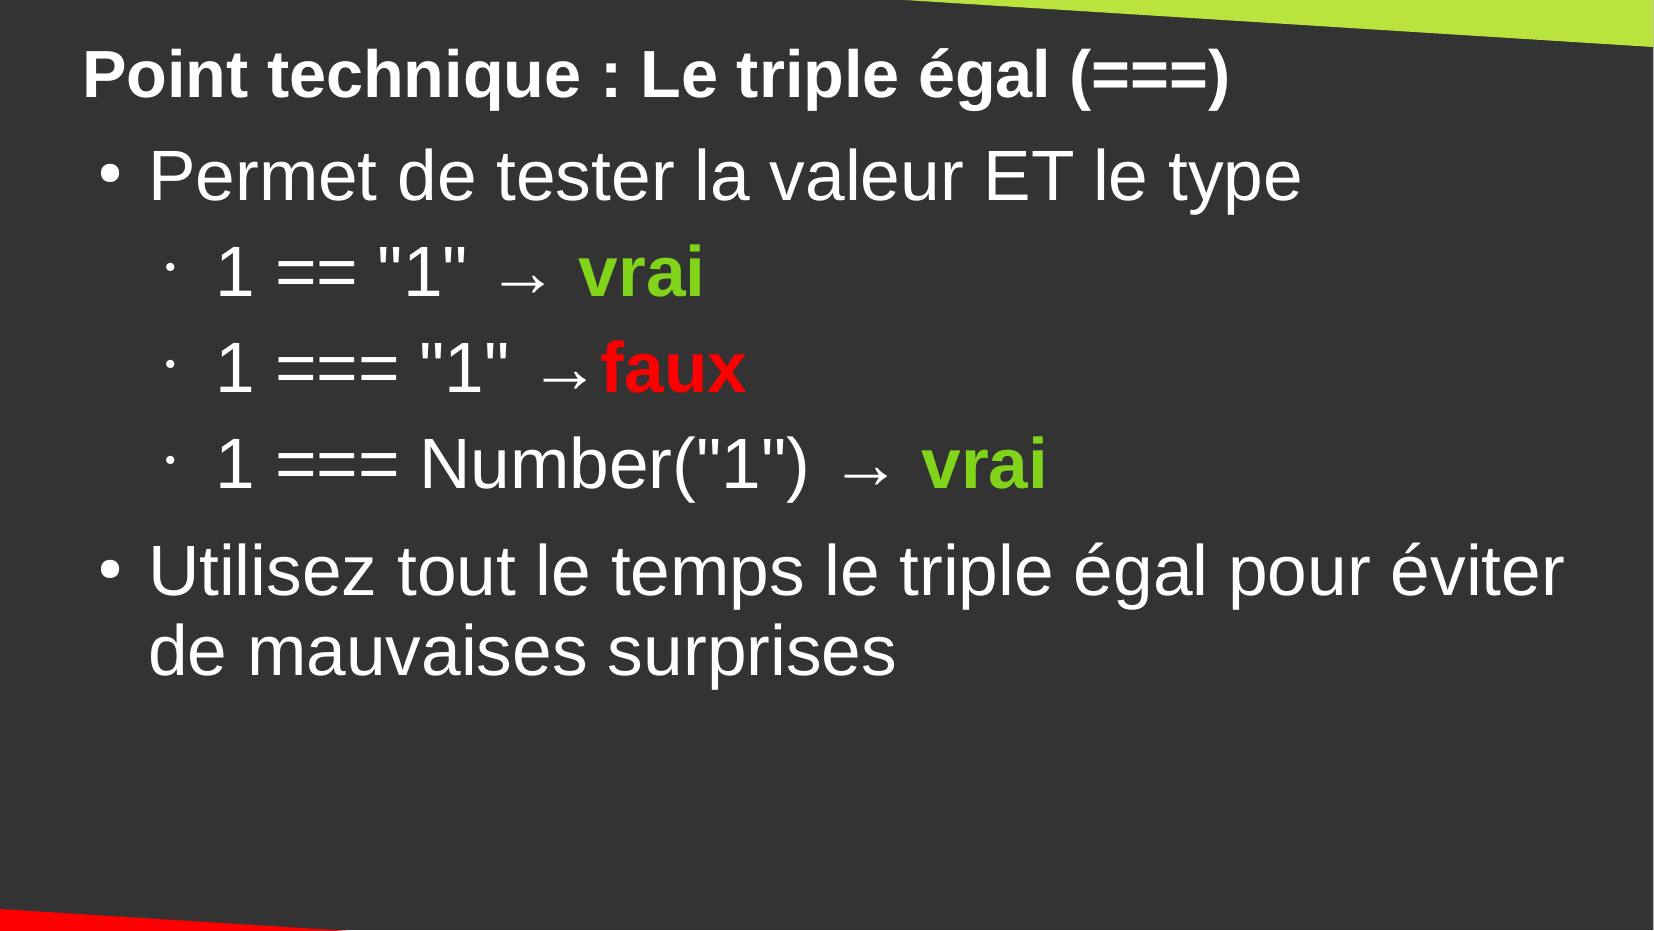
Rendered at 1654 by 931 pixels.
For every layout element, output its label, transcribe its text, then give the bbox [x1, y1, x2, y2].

list Permet de tester la valeur ET le type 1 == "1" → vrai 1 === "1" →faux 1 === Number("1") → vrai Utilisez tout le temps le triple égal pour éviter de mauvaises surprises [80, 135, 1620, 697]
title Point technique : Le triple égal (===) [82, 37, 1571, 114]
text_box [0, 909, 350, 931]
text_box [904, 0, 1654, 48]
